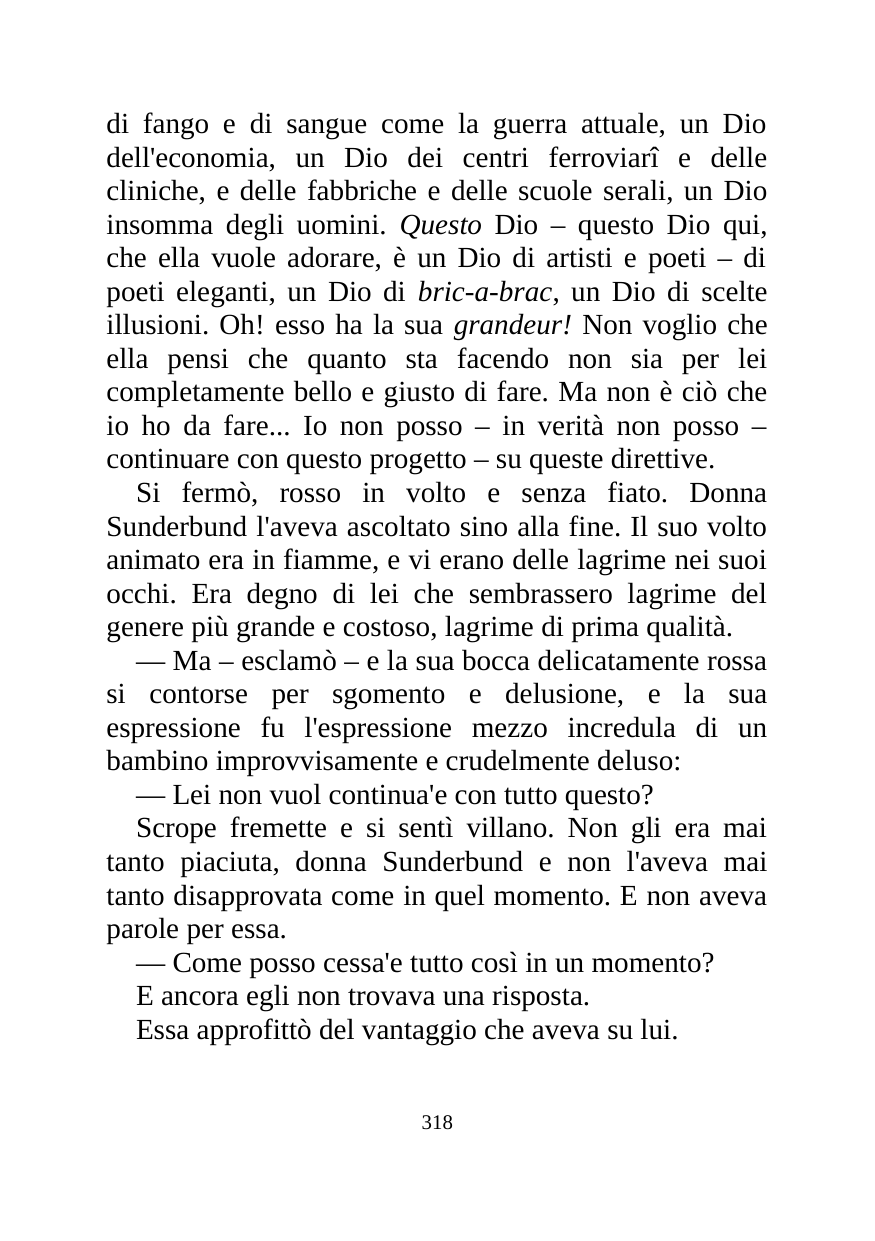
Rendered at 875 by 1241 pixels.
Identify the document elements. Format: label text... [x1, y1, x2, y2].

text Scrope fremette e si sentì villano. Non gli era mai tanto piaciuta, donna Sunderbund e non l'aveva mai tanto disapprovata come in quel momento. E non aveva parole per essa. [106, 811, 768, 945]
text Si fermò, rosso in volto e senza fiato. Donna Sunderbund l'aveva ascoltato sino alla fine. Il suo volto animato era in fiamme, e vi erano delle lagrime nei suoi occhi. Era degno di lei che sembrassero lagrime del genere più grande e costoso, lagrime di prima qualità. [106, 475, 768, 643]
text — Come posso cessa'e tutto così in un momento? [106, 945, 768, 978]
text — Ma – esclamò – e la sua bocca delicatamente rossa si contorse per sgomento e delusione, e la sua espressione fu l'espressione mezzo incredula di un bambino improvvisamente e crudelmente deluso: [106, 643, 768, 777]
text E ancora egli non trovava una risposta. [106, 978, 768, 1012]
text Essa approfittò del vantaggio che aveva su lui. [106, 1012, 768, 1045]
text di fango e di sangue come la guerra attuale, un Dio dell'economia, un Dio dei centri ferroviarî e delle cliniche, e delle fabbriche e delle scuole serali, un Dio insomma degli uomini. Questo Dio – questo Dio qui, che ella vuole adorare, è un Dio di artisti e poeti – di poeti eleganti, un Dio di bric-a-brac, un Dio di scelte illusioni. Oh! esso ha la sua grandeur! Non voglio che ella pensi che quanto sta facendo non sia per lei completamente bello e giusto di fare. Ma non è ciò che io ho da fare... Io non posso – in verità non posso – continuare con questo progetto – su queste direttive. [106, 106, 768, 475]
text — Lei non vuol continua'e con tutto questo? [106, 777, 768, 811]
